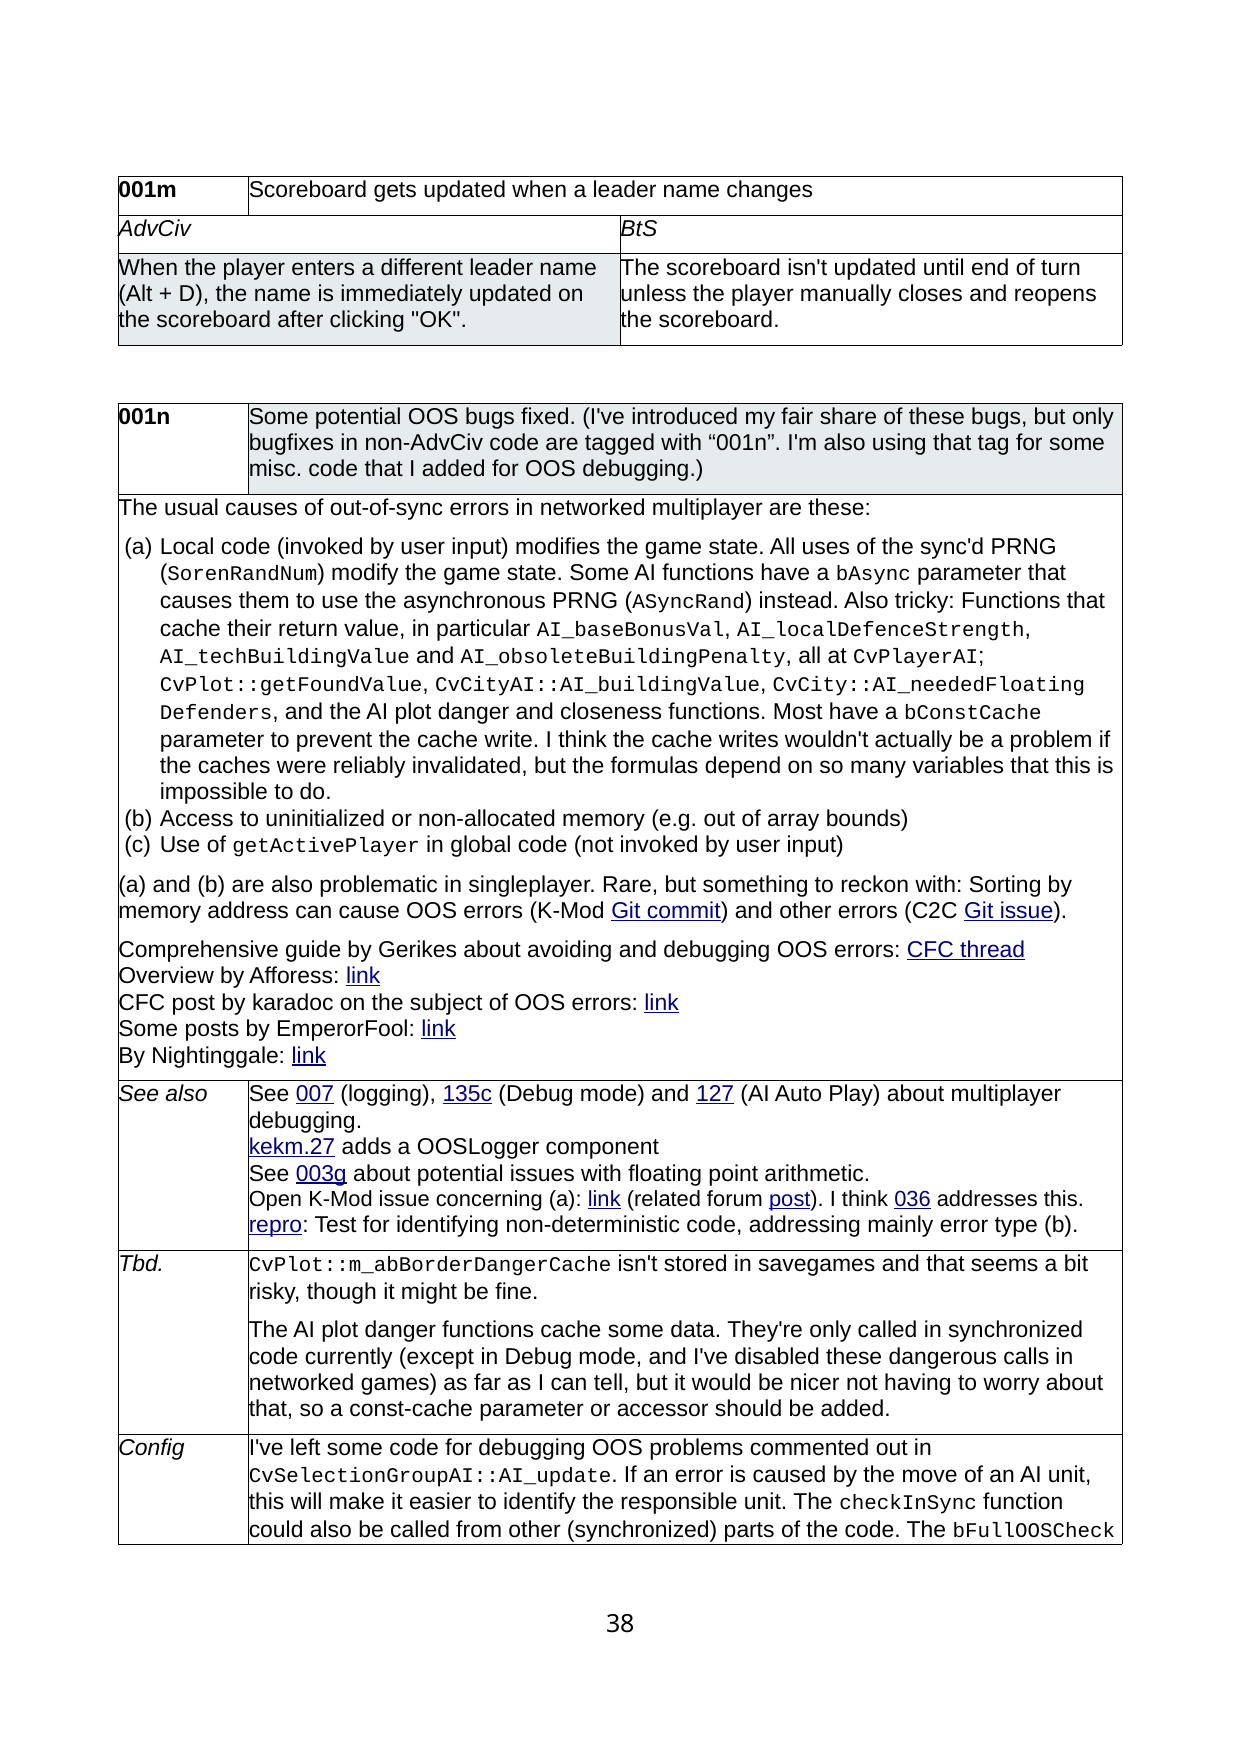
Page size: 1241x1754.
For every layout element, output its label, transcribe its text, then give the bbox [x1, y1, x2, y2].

table_cell CvPlot::m_abBorderDangerCache isn't stored in savegames and that seems a bit risky, though it might be fine. The AI plot danger functions cache some data. They're only called in synchronized code currently (except in Debug mode, and I've disabled these dangerous calls in networked games) as far as I can tell, but it would be nicer not having to worry about that, so a const-cache parameter or accessor should be added. [249, 1251, 1122, 1434]
table_cell See also [119, 1081, 248, 1250]
table_cell Config [119, 1435, 248, 1544]
table_cell I've left some code for debugging OOS problems commented out in CvSelectionGroupAI::AI_update. If an error is caused by the move of an AI unit, this will make it easier to identify the responsible unit. The checkInSync function could also be called from other (synchronized) parts of the code. The bFullOOSCheck [249, 1435, 1122, 1544]
table_cell When the player enters a different leader name (Alt + D), the name is immediately updated on the scoreboard after clicking "OK". [119, 254, 620, 345]
table_cell See 007 (logging), 135c (Debug mode) and 127 (AI Auto Play) about multiplayer debugging. kekm.27 adds a OOSLogger component See 003g about potential issues with floating point arithmetic. Open K-Mod issue concerning (a): link (related forum post). I think 036 addresses this. repro: Test for identifying non-deterministic code, addressing mainly error type (b). [249, 1081, 1122, 1250]
table_header 001n [119, 404, 248, 494]
table_cell BtS [621, 216, 1122, 253]
table_header Some potential OOS bugs fixed. (I've introduced my fair share of these bugs, but only bugfixes in non-AdvCiv code are tagged with “001n”. I'm also using that tag for some misc. code that I added for OOS debugging.) [249, 404, 1122, 494]
table_header Scoreboard gets updated when a leader name changes [249, 177, 1122, 214]
table_cell Tbd. [119, 1251, 248, 1434]
table_cell The scoreboard isn't updated until end of turn unless the player manually closes and reopens the scoreboard. [621, 254, 1122, 345]
table_cell AdvCiv [119, 216, 620, 253]
table_cell The usual causes of out-of-sync errors in networked multiplayer are these: Local code (invoked by user input) modifies the game state. All uses of the sync'd PRNG (SorenRandNum) modify the game state. Some AI functions have a bAsync parameter that causes them to use the asynchronous PRNG (ASyncRand) instead. Also tricky: Functions that cache their return value, in particular AI_baseBonusVal, AI_localDefenceStrength, AI_techBuildingValue and AI_obsoleteBuildingPenalty, all at CvPlayerAI; CvPlot::getFoundValue, CvCityAI::AI_buildingValue, CvCity::AI_neededFloating Defenders, and the AI plot danger and closeness functions. Most have a bConstCache parameter to prevent the cache write. I think the cache writes wouldn't actually be a problem if the caches were reliably invalidated, but the formulas depend on so many variables that this is impossible to do. Access to uninitialized or non-allocated memory (e.g. out of array bounds) Use of getActivePlayer in global code (not invoked by user input) (a) and (b) are also problematic in singleplayer. Rare, but something to reckon with: Sorting by memory address can cause OOS errors (K-Mod Git commit) and other errors (C2C Git issue). Comprehensive guide by Gerikes about avoiding and debugging OOS errors: CFC thread Overview by Afforess: link CFC post by karadoc on the subject of OOS errors: link Some posts by EmperorFool: link By Nightinggale: link [119, 495, 1122, 1080]
table_header 001m [119, 177, 248, 214]
